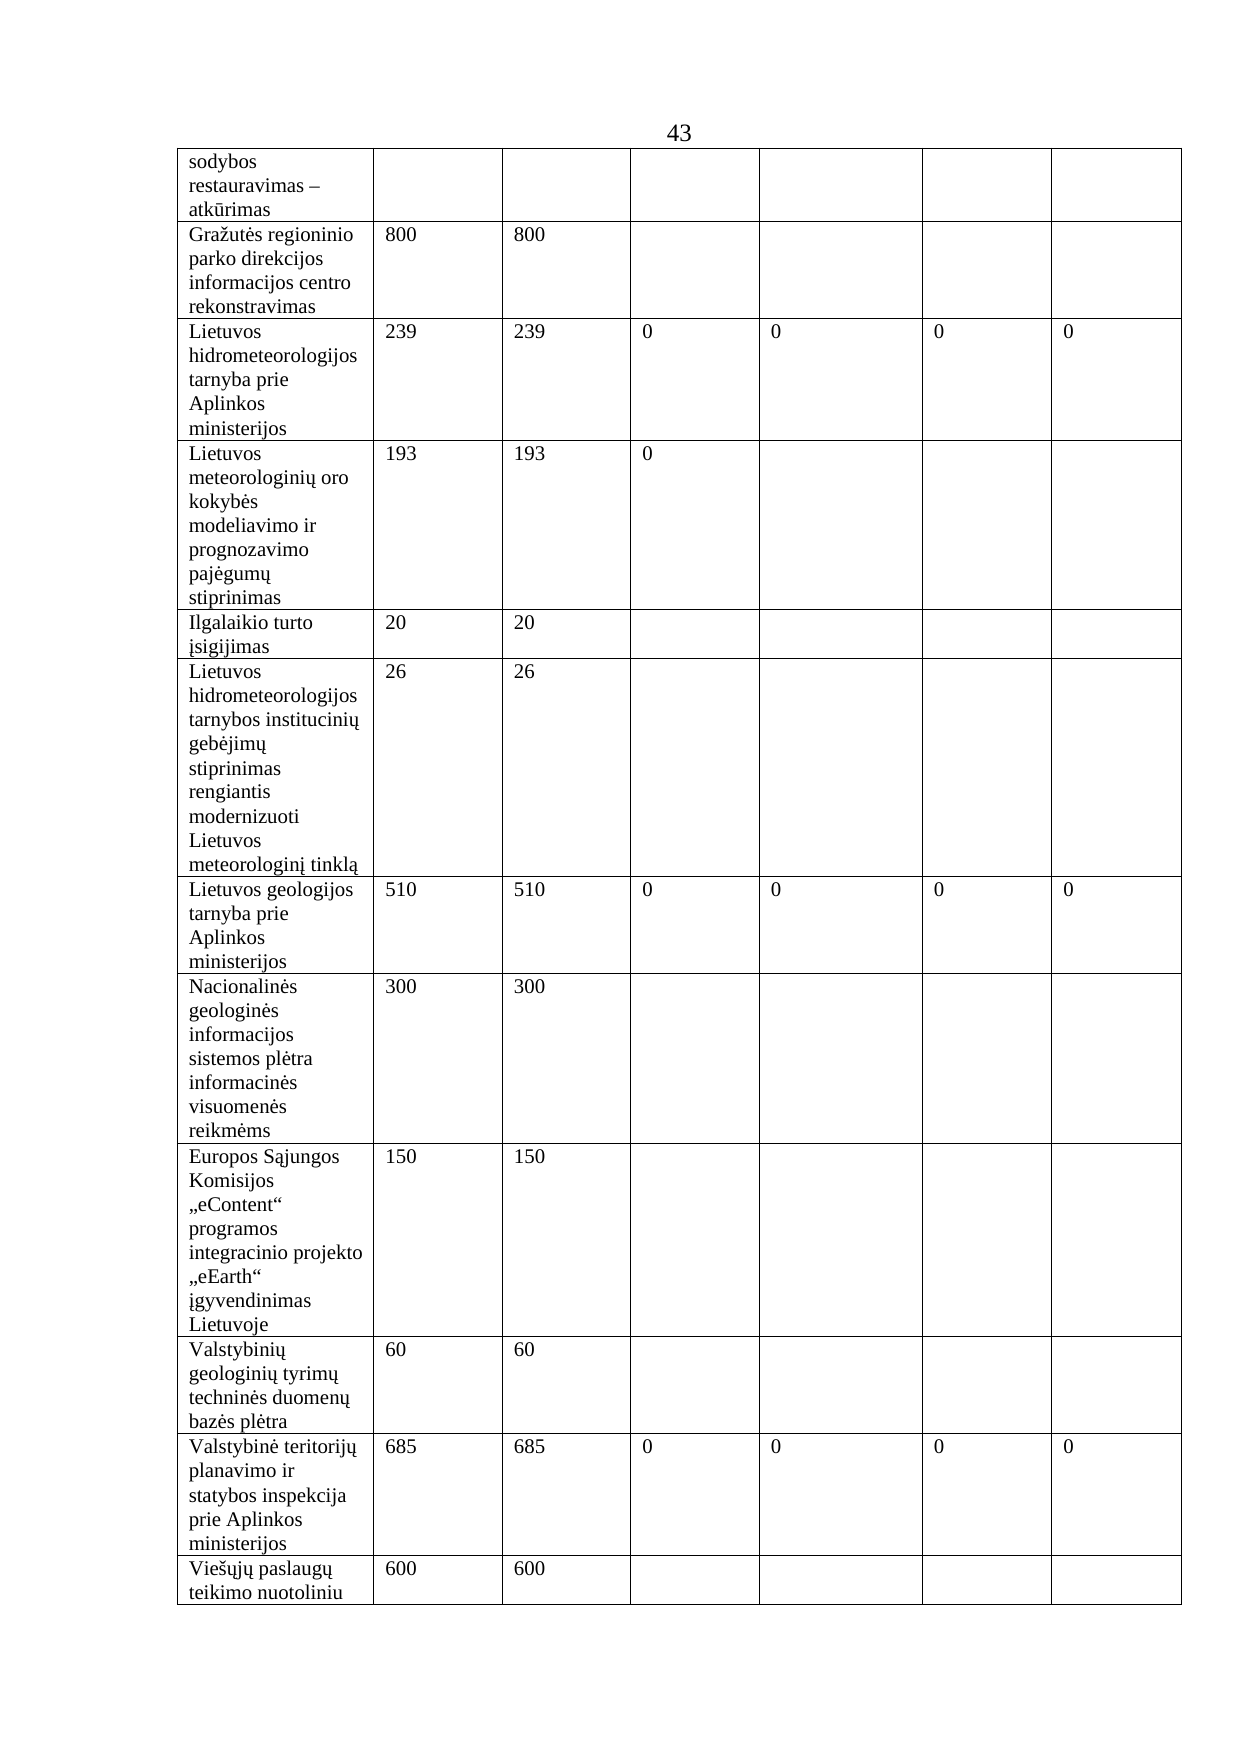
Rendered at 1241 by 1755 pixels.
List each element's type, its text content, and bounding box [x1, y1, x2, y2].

table_cell 0 [923, 319, 1051, 439]
table_cell 150 [503, 1144, 630, 1336]
table_cell [760, 149, 922, 221]
table_cell [923, 441, 1051, 609]
table_cell [1052, 441, 1181, 609]
table_cell 800 [374, 222, 502, 318]
table_cell 26 [503, 659, 630, 876]
table_cell [923, 222, 1051, 318]
table_cell Lietuvos hidrometeorologijos tarnyba prie Aplinkos ministerijos [178, 319, 373, 439]
table_cell [1052, 222, 1181, 318]
table_cell [1052, 1556, 1181, 1604]
table_cell Lietuvos hidrometeorologijos tarnybos institucinių gebėjimų stiprinimas rengiantis modernizuoti Lietuvos meteorologinį tinklą [178, 659, 373, 876]
table_cell [1052, 974, 1181, 1142]
table_cell 300 [374, 974, 502, 1142]
table_cell 600 [503, 1556, 630, 1604]
table_cell [1052, 1144, 1181, 1336]
table_cell 0 [631, 877, 759, 973]
table_cell 26 [374, 659, 502, 876]
table_cell 800 [503, 222, 630, 318]
table_cell [760, 1337, 922, 1433]
table_cell [923, 1144, 1051, 1336]
table_cell [631, 222, 759, 318]
table_cell 60 [503, 1337, 630, 1433]
table_cell 239 [374, 319, 502, 439]
table_cell 510 [374, 877, 502, 973]
table_cell [923, 1556, 1051, 1604]
table_cell [760, 974, 922, 1142]
table_cell [631, 610, 759, 658]
table_cell [923, 974, 1051, 1142]
table_cell [631, 1144, 759, 1336]
table_cell 193 [374, 441, 502, 609]
table_cell Lietuvos meteorologinių oro kokybės modeliavimo ir prognozavimo pajėgumų stiprinimas [178, 441, 373, 609]
table_cell 0 [923, 877, 1051, 973]
table_cell 0 [760, 1434, 922, 1555]
table_cell 600 [374, 1556, 502, 1604]
table_cell [374, 149, 502, 221]
table_cell Valstybinių geologinių tyrimų techninės duomenų bazės plėtra [178, 1337, 373, 1433]
table_cell Europos Sąjungos Komisijos „eContent“ programos integracinio projekto „eEarth“ įgyvendinimas Lietuvoje [178, 1144, 373, 1336]
table_cell 0 [1052, 877, 1181, 973]
table_cell 0 [631, 1434, 759, 1555]
table_cell [1052, 659, 1181, 876]
table_cell Ilgalaikio turto įsigijimas [178, 610, 373, 658]
table_cell [1052, 1337, 1181, 1433]
table_cell 510 [503, 877, 630, 973]
table_cell [760, 441, 922, 609]
table_cell 0 [760, 319, 922, 439]
table_cell [760, 222, 922, 318]
table_cell 239 [503, 319, 630, 439]
table_cell Nacionalinės geologinės informacijos sistemos plėtra informacinės visuomenės reikmėms [178, 974, 373, 1142]
table_cell 685 [503, 1434, 630, 1555]
table_cell [923, 1337, 1051, 1433]
table_cell [631, 974, 759, 1142]
table_cell 0 [1052, 1434, 1181, 1555]
table_cell sodybos restauravimas – atkūrimas [178, 149, 373, 221]
table_cell [923, 149, 1051, 221]
table_cell 0 [760, 877, 922, 973]
table_cell [760, 1556, 922, 1604]
table_cell [923, 659, 1051, 876]
table_cell [760, 1144, 922, 1336]
table_cell 685 [374, 1434, 502, 1555]
table_cell Lietuvos geologijos tarnyba prie Aplinkos ministerijos [178, 877, 373, 973]
table_cell 0 [923, 1434, 1051, 1555]
table_cell 150 [374, 1144, 502, 1336]
table_cell Valstybinė teritorijų planavimo ir statybos inspekcija prie Aplinkos ministerijos [178, 1434, 373, 1555]
table_cell [1052, 149, 1181, 221]
table_cell Viešųjų paslaugų teikimo nuotoliniu [178, 1556, 373, 1604]
table_cell [1052, 610, 1181, 658]
table_cell 193 [503, 441, 630, 609]
table_cell [631, 659, 759, 876]
table_cell [631, 1337, 759, 1433]
table_cell 0 [631, 441, 759, 609]
table_cell 0 [631, 319, 759, 439]
table_cell [631, 149, 759, 221]
table_cell [760, 610, 922, 658]
table_cell 0 [1052, 319, 1181, 439]
table_cell [503, 149, 630, 221]
table_cell Gražutės regioninio parko direkcijos informacijos centro rekonstravimas [178, 222, 373, 318]
table_cell [631, 1556, 759, 1604]
table_cell 20 [374, 610, 502, 658]
table_cell [923, 610, 1051, 658]
table_cell 60 [374, 1337, 502, 1433]
table_cell 20 [503, 610, 630, 658]
table_cell 300 [503, 974, 630, 1142]
table_cell [760, 659, 922, 876]
